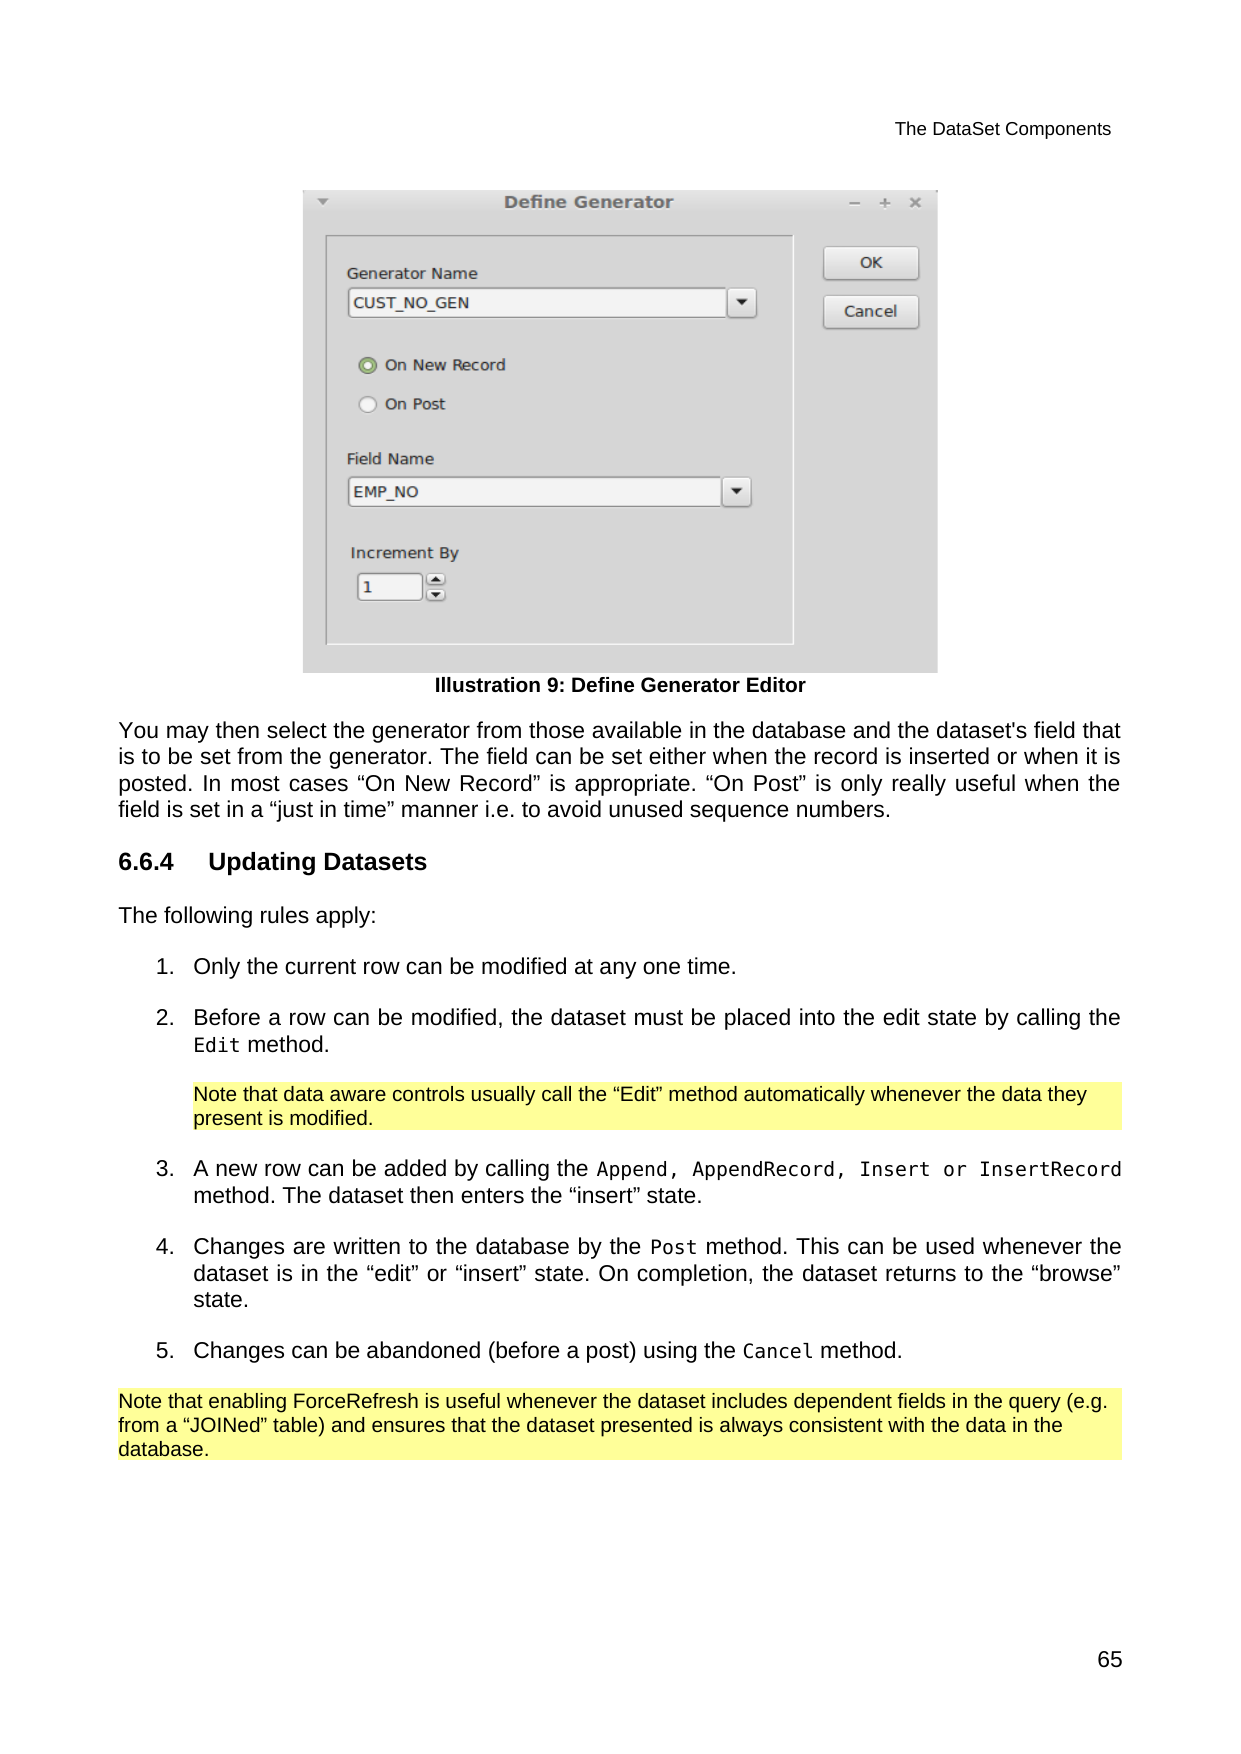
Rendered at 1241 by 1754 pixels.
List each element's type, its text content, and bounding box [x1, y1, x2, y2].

list Only the current row can be modified at any one time. [156, 953, 1122, 979]
text Illustration 9: Define Generator Editor [303, 673, 938, 697]
list Before a row can be modified, the dataset must be placed into the edit state by calling the Edit method. [156, 1004, 1122, 1057]
subtitle Updating Datasets [118, 847, 1122, 876]
list Changes are written to the database by the Post method. This can be used whenever the dataset is in the “edit” or “insert” state. On completion, the dataset returns to the “browse” state. [156, 1233, 1122, 1312]
text The following rules apply: [118, 902, 1122, 928]
text Note that data aware controls usually call the “Edit” method automatically whenever the data they present is modified. [193, 1082, 1122, 1130]
list Changes can be abandoned (before a post) using the Cancel method. [156, 1337, 1122, 1363]
picture [302, 190, 938, 673]
text You may then select the generator from those available in the database and the dataset's field that is to be set from the generator. The field can be set either when the record is inserted or when it is posted. In most cases “On New Record” is appropriate. “On Post” is only really useful when the field is set in a “just in time” manner i.e. to avoid unused sequence numbers. [118, 178, 1122, 822]
list A new row can be added by calling the Append, AppendRecord, Insert or InsertRecord method. The dataset then enters the “insert” state. [156, 1155, 1122, 1208]
text Note that enabling ForceRefresh is useful whenever the dataset includes dependent fields in the query (e.g. from a “JOINed” table) and ensures that the dataset presented is always consistent with the data in the database. [118, 1388, 1122, 1460]
